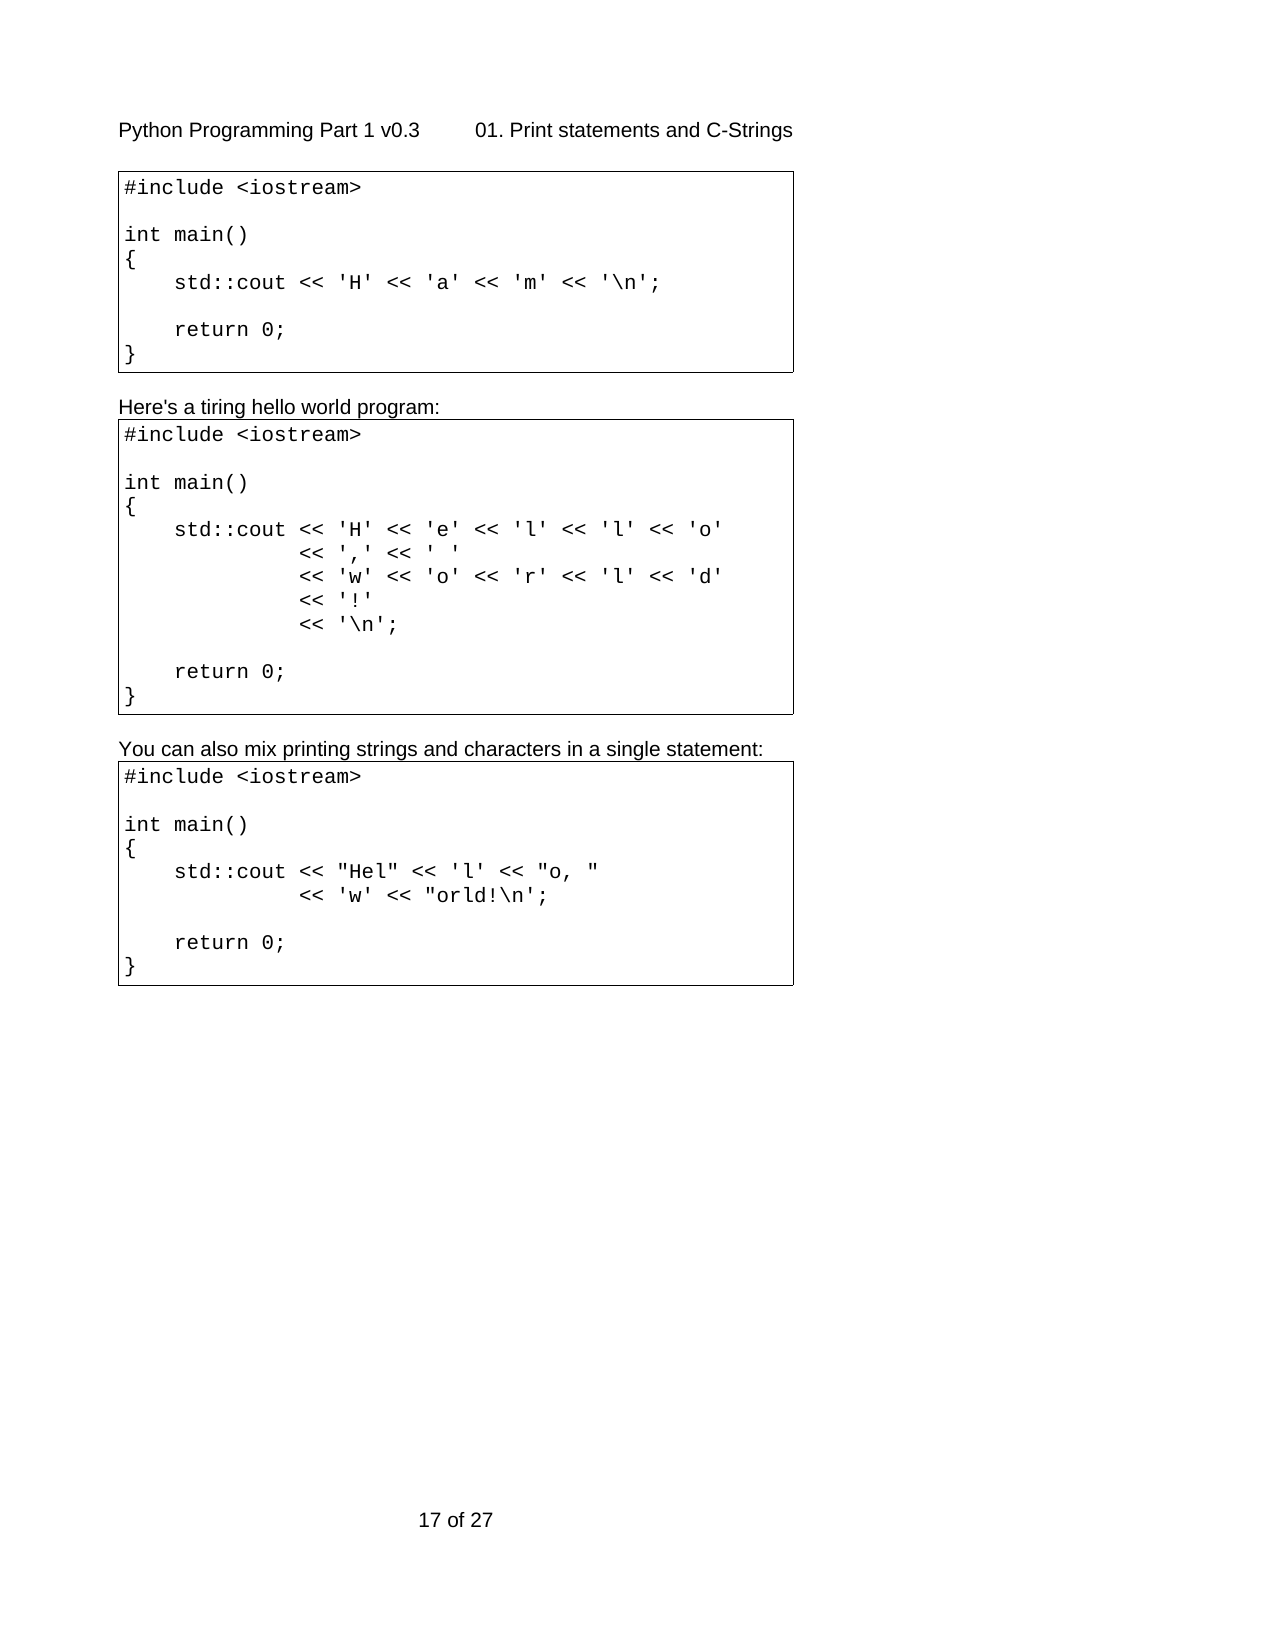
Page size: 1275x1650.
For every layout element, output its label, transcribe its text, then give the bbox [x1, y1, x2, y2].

text Here's a tiring hello world program: [118, 395, 793, 419]
table_header #include <iostream> int main() { std::cout << "Hel" << 'l' << "o, " << 'w' << "orld!\n'; return 0; } [119, 762, 793, 985]
table_header #include <iostream> int main() { std::cout << 'H' << 'a' << 'm' << '\n'; return 0; } [119, 172, 793, 372]
text You can also mix printing strings and characters in a single statement: [118, 737, 793, 761]
table_header #include <iostream> int main() { std::cout << 'H' << 'e' << 'l' << 'l' << 'o' << ',' << ' ' << 'w' << 'o' << 'r' << 'l' << 'd' << '!' << '\n'; return 0; } [119, 420, 793, 714]
